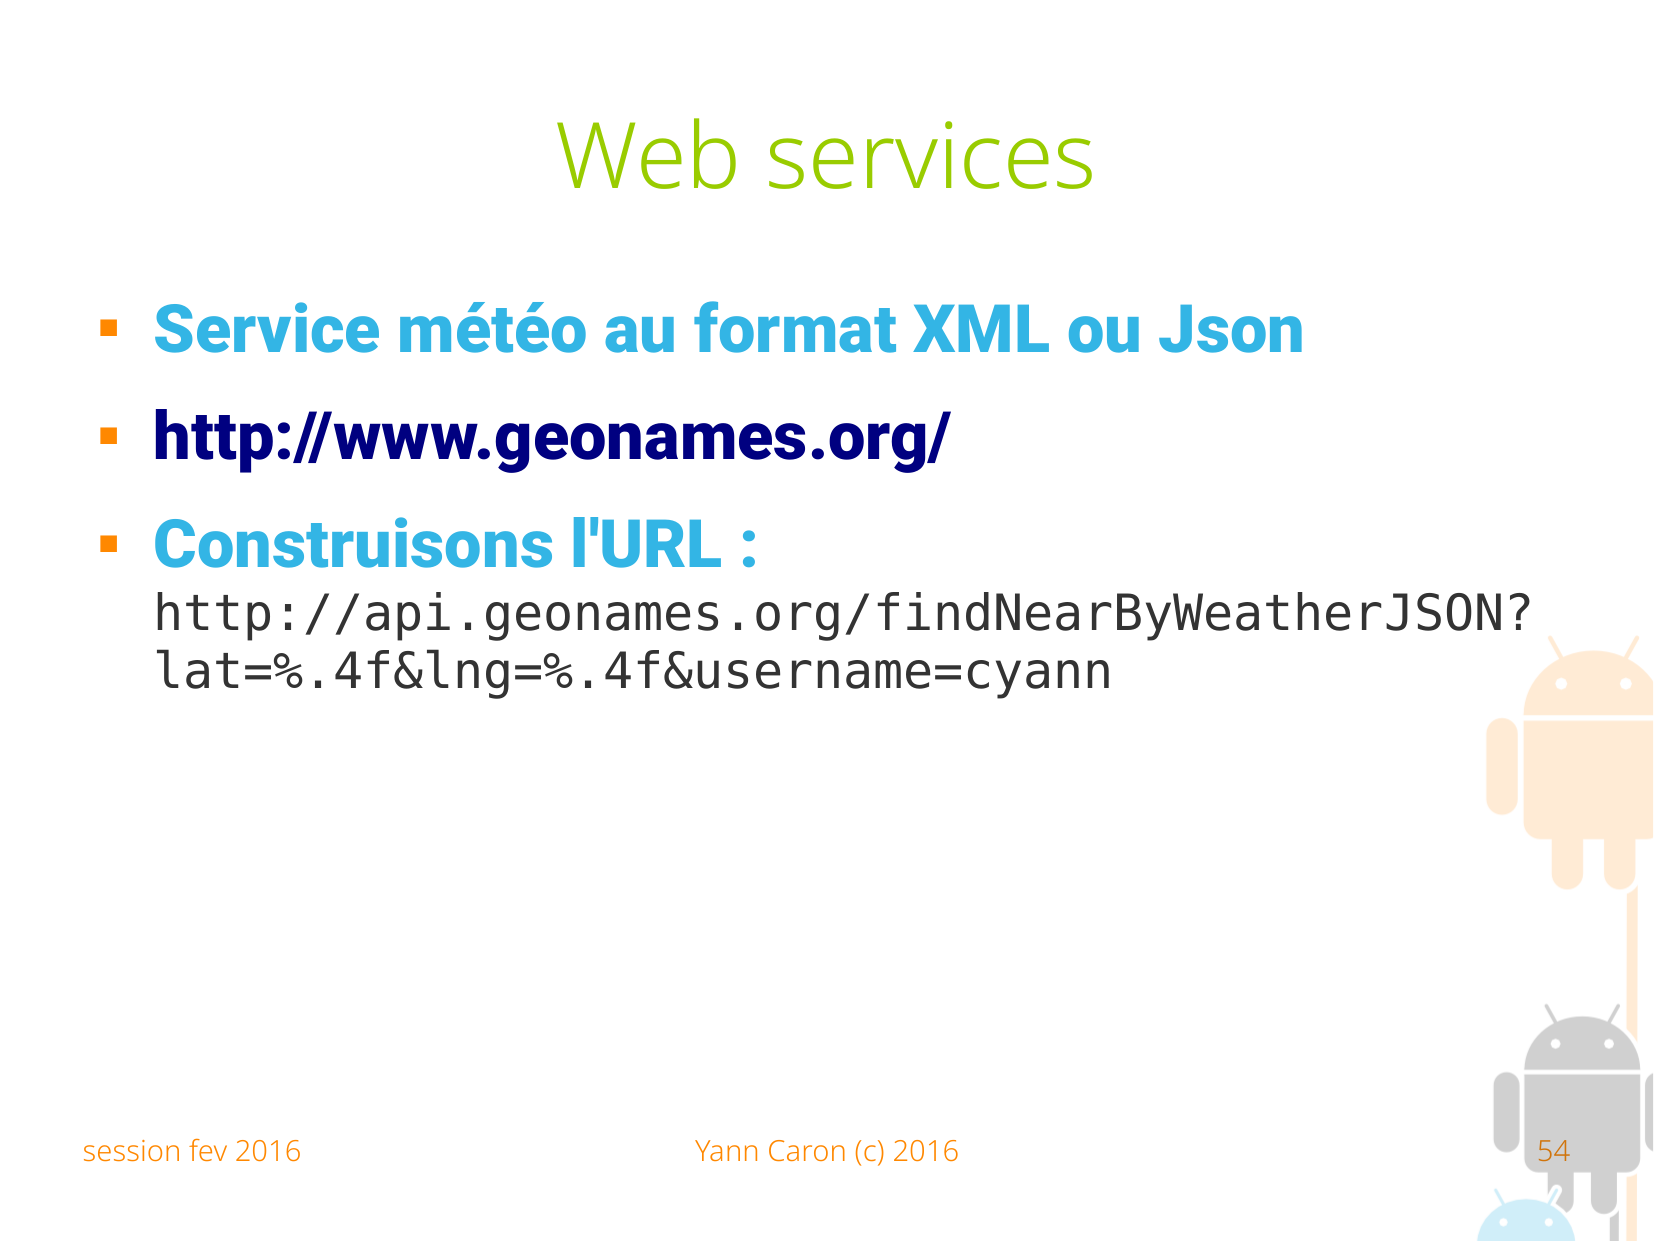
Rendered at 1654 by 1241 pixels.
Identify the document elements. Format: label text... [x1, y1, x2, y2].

title Web services [82, 49, 1571, 257]
list Service météo au format XML ou Json http://www.geonames.org/ Construisons l'URL : http://api.geonames.org/findNearByWeatherJSON?lat=%.4f&lng=%.4f&username=cyann [82, 290, 1571, 1010]
picture [240, 423, 1654, 1241]
